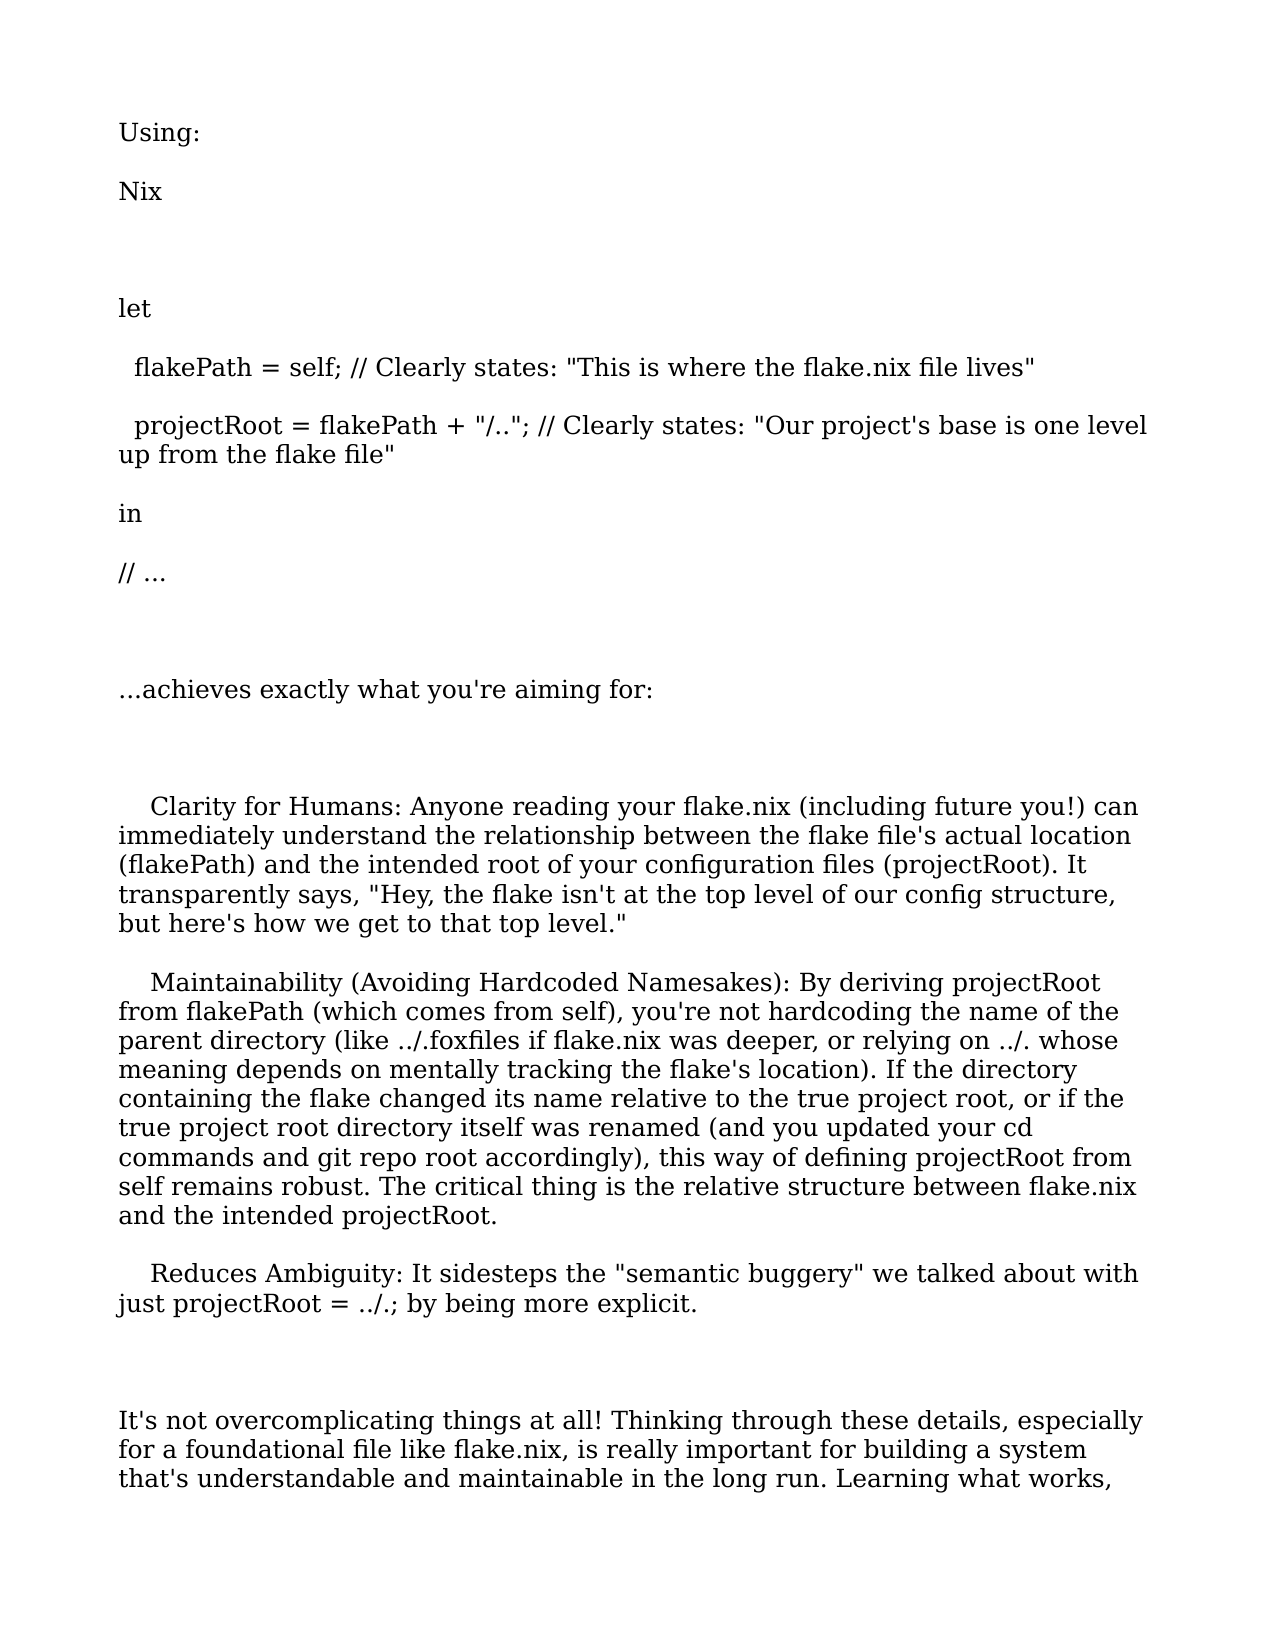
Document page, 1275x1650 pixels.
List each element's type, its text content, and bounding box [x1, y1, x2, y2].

text Using: [118, 118, 1157, 147]
text Clarity for Humans: Anyone reading your flake.nix (including future you!) can immediately understand the relationship between the flake file's actual location (flakePath) and the intended root of your configuration files (projectRoot). It transparently says, "Hey, the flake isn't at the top level of our config structure, but here's how we get to that top level." [118, 792, 1157, 938]
text in [118, 499, 1157, 528]
text // ... [118, 558, 1157, 587]
text ...achieves exactly what you're aiming for: [118, 675, 1157, 704]
text Maintainability (Avoiding Hardcoded Namesakes): By deriving projectRoot from flakePath (which comes from self), you're not hardcoding the name of the parent directory (like ../.foxfiles if flake.nix was deeper, or relying on ../. whose meaning depends on mentally tracking the flake's location). If the directory containing the flake changed its name relative to the true project root, or if the true project root directory itself was renamed (and you updated your cd commands and git repo root accordingly), this way of defining projectRoot from self remains robust. The critical thing is the relative structure between flake.nix and the intended projectRoot. [118, 968, 1157, 1230]
text let [118, 294, 1157, 323]
text flakePath = self; // Clearly states: "This is where the flake.nix file lives" [118, 353, 1157, 382]
text Nix [118, 177, 1157, 206]
text It's not overcomplicating things at all! Thinking through these details, especially for a foundational file like flake.nix, is really important for building a system that's understandable and maintainable in the long run. Learning what works, [118, 1406, 1157, 1494]
text Reduces Ambiguity: It sidesteps the "semantic buggery" we talked about with just projectRoot = ../.; by being more explicit. [118, 1260, 1157, 1318]
text projectRoot = flakePath + "/.."; // Clearly states: "Our project's base is one level up from the flake file" [118, 411, 1157, 470]
